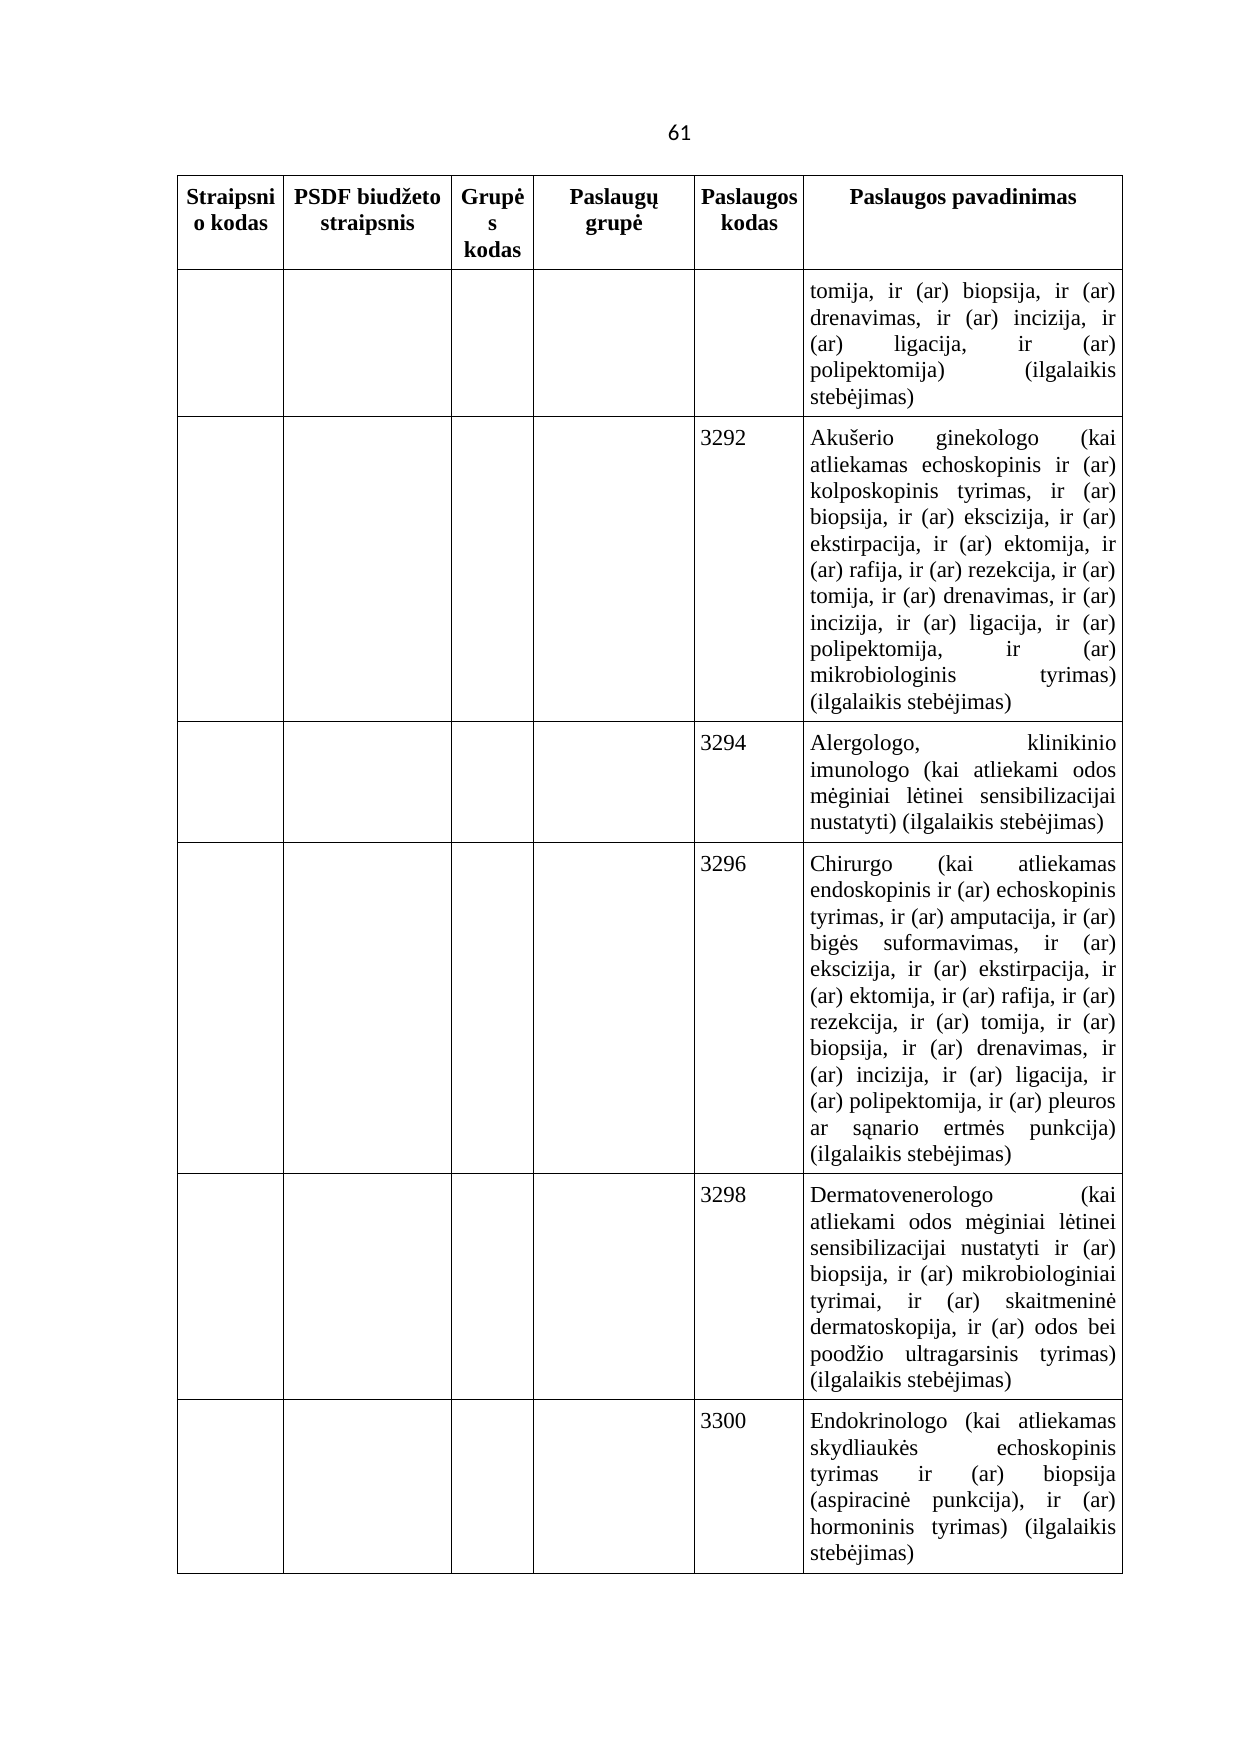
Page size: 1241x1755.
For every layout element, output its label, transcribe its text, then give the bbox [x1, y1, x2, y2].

table_header Straipsnio kodas [178, 176, 283, 269]
table_cell Akušerio ginekologo (kai atliekamas echoskopinis ir (ar) kolposkopinis tyrimas, ir (ar) biopsija, ir (ar) ekscizija, ir (ar) ekstirpacija, ir (ar) ektomija, ir (ar) rafija, ir (ar) rezekcija, ir (ar) tomija, ir (ar) drenavimas, ir (ar) incizija, ir (ar) ligacija, ir (ar) polipektomija, ir (ar) mikrobiologinis tyrimas) (ilgalaikis stebėjimas) [804, 417, 1122, 721]
table_header Paslaugos kodas [695, 176, 803, 269]
table_cell [534, 722, 694, 842]
table_cell [534, 843, 694, 1173]
table_cell [178, 722, 283, 842]
table_cell 3300 [695, 1400, 803, 1573]
table_header Paslaugų grupė [534, 176, 694, 269]
table_cell [284, 722, 451, 842]
table_cell Alergologo, klinikinio imunologo (kai atliekami odos mėginiai lėtinei sensibilizacijai nustatyti) (ilgalaikis stebėjimas) [804, 722, 1122, 842]
table_cell Endokrinologo (kai atliekamas skydliaukės echoskopinis tyrimas ir (ar) biopsija (aspiracinė punkcija), ir (ar) hormoninis tyrimas) (ilgalaikis stebėjimas) [804, 1400, 1122, 1573]
table_header Paslaugos pavadinimas [804, 176, 1122, 269]
table_cell [452, 722, 533, 842]
table_cell Chirurgo (kai atliekamas endoskopinis ir (ar) echoskopinis tyrimas, ir (ar) amputacija, ir (ar) bigės suformavimas, ir (ar) ekscizija, ir (ar) ekstirpacija, ir (ar) ektomija, ir (ar) rafija, ir (ar) rezekcija, ir (ar) tomija, ir (ar) biopsija, ir (ar) drenavimas, ir (ar) incizija, ir (ar) ligacija, ir (ar) polipektomija, ir (ar) pleuros ar sąnario ertmės punkcija) (ilgalaikis stebėjimas) [804, 843, 1122, 1173]
table_cell [284, 270, 451, 416]
table_header Grupės kodas [452, 176, 533, 269]
table_cell [178, 270, 283, 416]
table_cell [178, 1174, 283, 1399]
table_cell [695, 270, 803, 416]
table_cell [284, 1174, 451, 1399]
table_cell [534, 417, 694, 721]
table_cell [534, 1400, 694, 1573]
table_cell [452, 843, 533, 1173]
table_cell [452, 1174, 533, 1399]
table_cell [178, 843, 283, 1173]
table_cell [452, 1400, 533, 1573]
table_cell tomija, ir (ar) biopsija, ir (ar) drenavimas, ir (ar) incizija, ir (ar) ligacija, ir (ar) polipektomija) (ilgalaikis stebėjimas) [804, 270, 1122, 416]
table_cell [534, 270, 694, 416]
table_cell 3298 [695, 1174, 803, 1399]
table_cell 3294 [695, 722, 803, 842]
table_cell Dermatovenerologo (kai atliekami odos mėginiai lėtinei sensibilizacijai nustatyti ir (ar) biopsija, ir (ar) mikrobiologiniai tyrimai, ir (ar) skaitmeninė dermatoskopija, ir (ar) odos bei poodžio ultragarsinis tyrimas) (ilgalaikis stebėjimas) [804, 1174, 1122, 1399]
table_header PSDF biudžeto straipsnis [284, 176, 451, 269]
table_cell [284, 1400, 451, 1573]
table_cell 3292 [695, 417, 803, 721]
table_cell [534, 1174, 694, 1399]
table_cell [284, 417, 451, 721]
table_cell 3296 [695, 843, 803, 1173]
table_cell [178, 1400, 283, 1573]
table_cell [284, 843, 451, 1173]
table_cell [452, 417, 533, 721]
table_cell [452, 270, 533, 416]
table_cell [178, 417, 283, 721]
